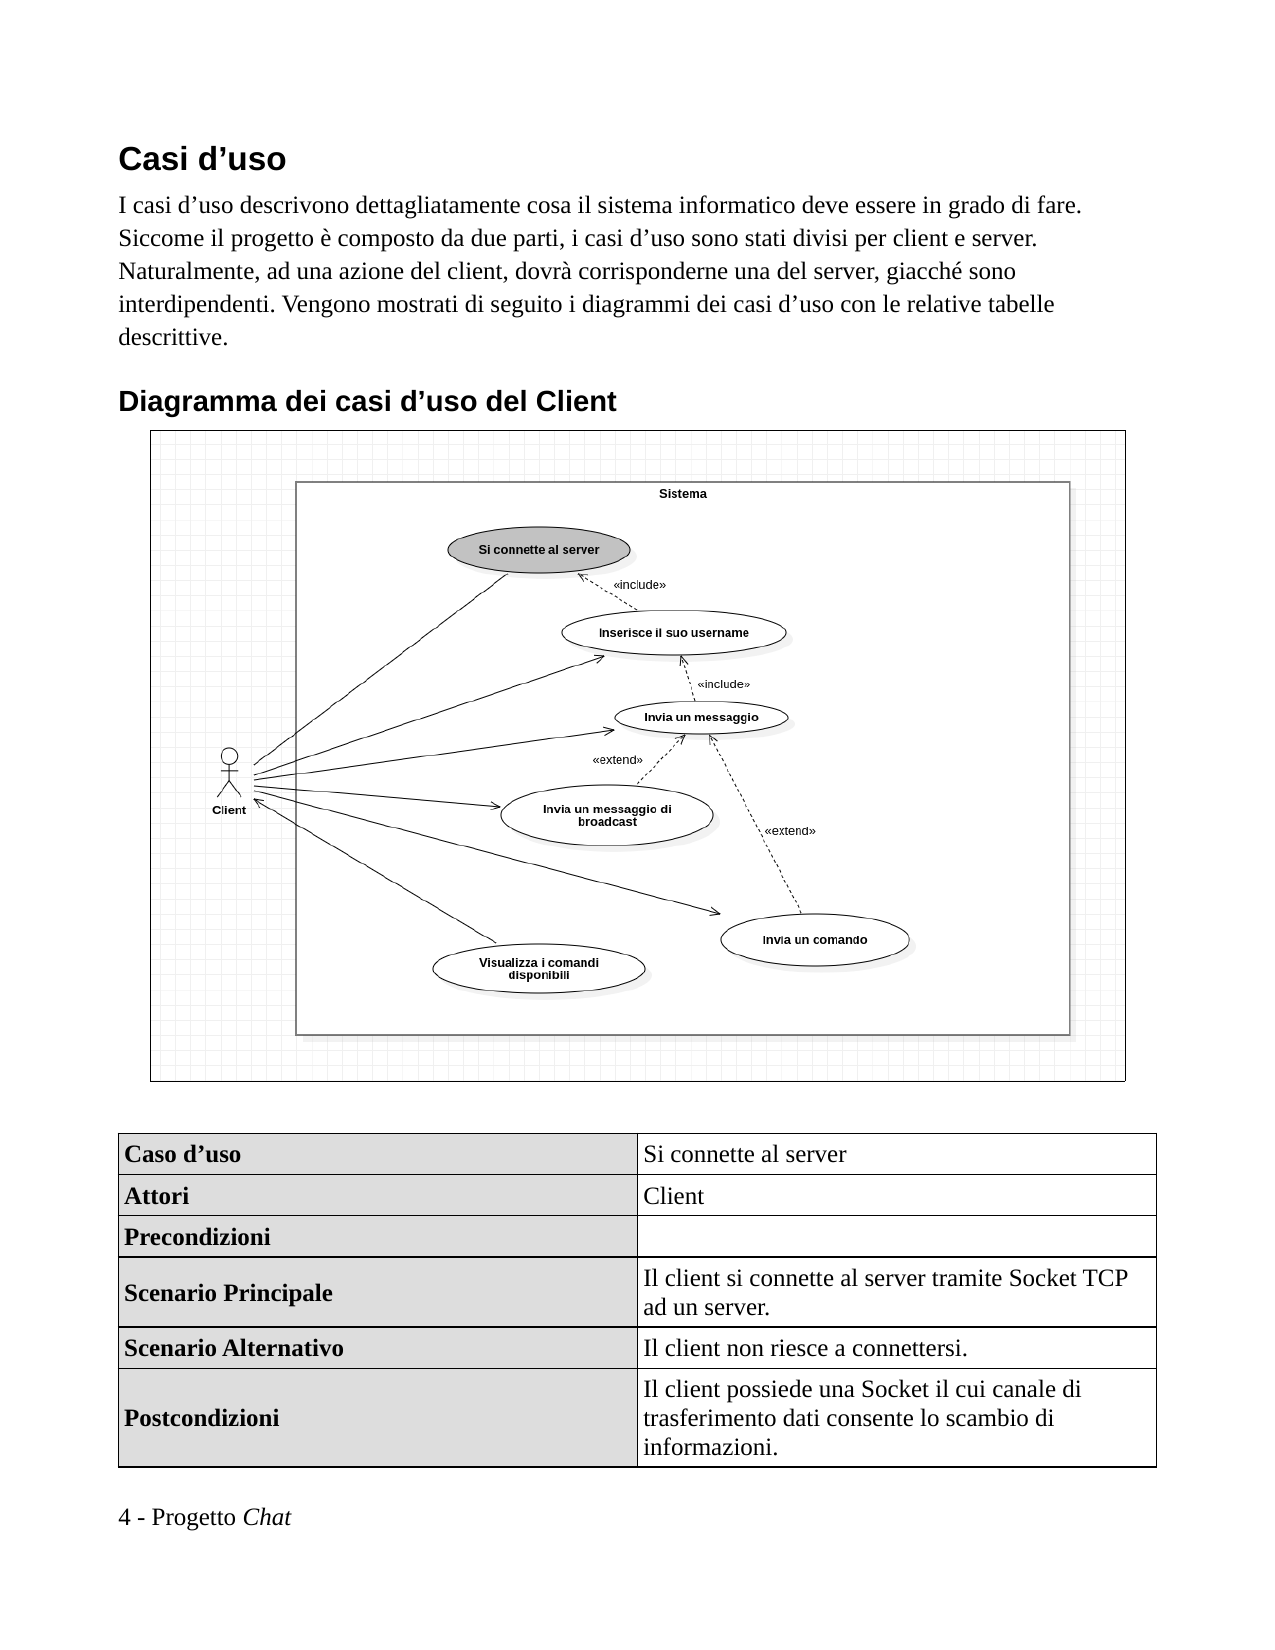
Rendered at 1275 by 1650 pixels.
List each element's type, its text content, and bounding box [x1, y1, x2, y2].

table_cell Il client possiede una Socket il cui canale di trasferimento dati consente lo scambio di informazioni. [638, 1369, 1156, 1466]
table_cell Attori [119, 1175, 637, 1215]
text I casi d’uso descrivono dettagliatamente cosa il sistema informatico deve essere in grado di fare. Siccome il progetto è composto da due parti, i casi d’uso sono stati divisi per client e server. Naturalmente, ad una azione del client, dovrà corrisponderne una del server, giacché sono interdipendenti. Vengono mostrati di seguito i diagrammi dei casi d’uso con le relative tabelle descrittive. [118, 190, 1157, 351]
table_header Caso d’uso [119, 1134, 637, 1174]
subtitle Diagramma dei casi d’uso del Client [118, 384, 1157, 418]
table_cell Il client si connette al server tramite Socket TCP ad un server. [638, 1258, 1156, 1326]
table_cell [638, 1216, 1156, 1256]
table_cell Scenario Alternativo [119, 1328, 637, 1368]
table_cell Postcondizioni [119, 1369, 637, 1466]
table_header Si connette al server [638, 1134, 1156, 1174]
table_cell Client [638, 1175, 1156, 1215]
table_cell Scenario Principale [119, 1258, 637, 1326]
subtitle Casi d’uso [118, 139, 1157, 177]
table_cell Precondizioni [119, 1216, 637, 1256]
table_cell Il client non riesce a connettersi. [638, 1328, 1156, 1368]
